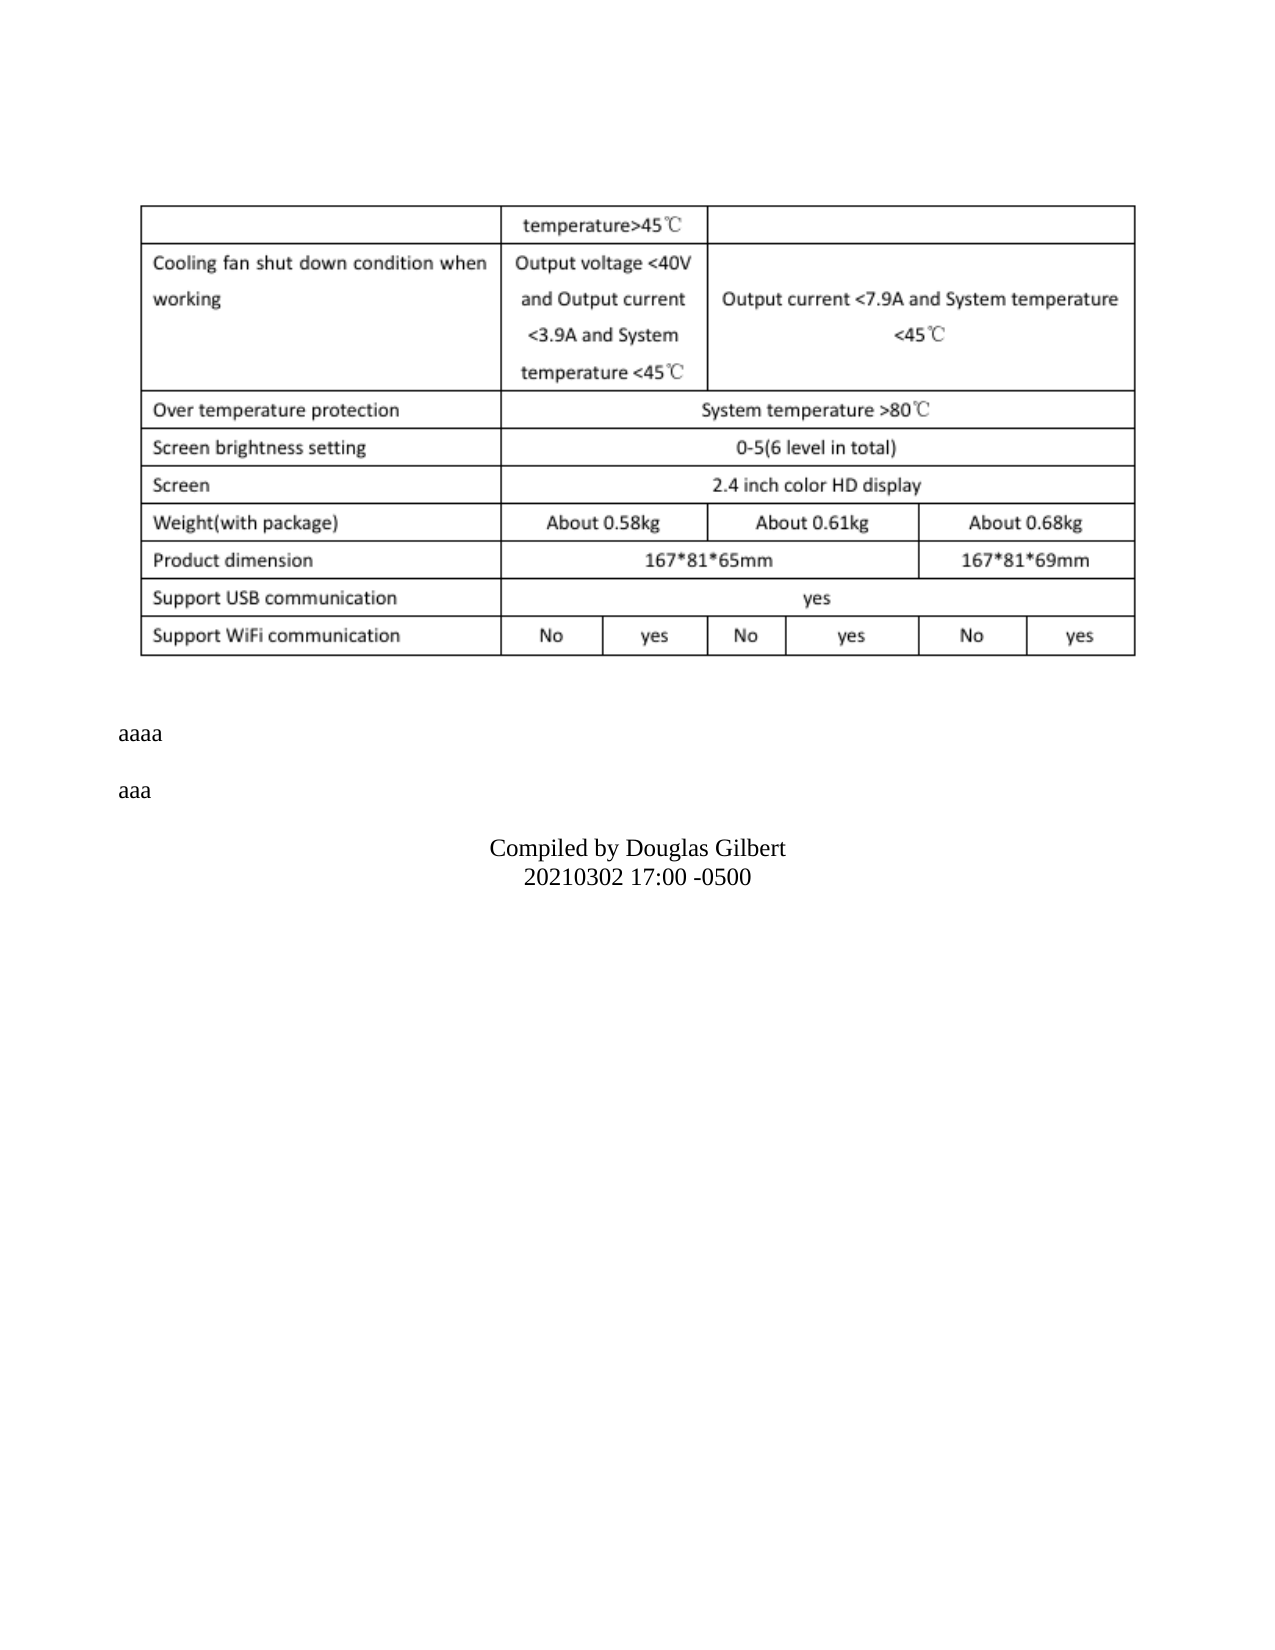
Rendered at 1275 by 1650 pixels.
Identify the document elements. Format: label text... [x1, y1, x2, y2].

text 20210302 17:00 -0500 [118, 862, 1157, 891]
text Compiled by Douglas Gilbert [118, 833, 1157, 862]
text aaaa [118, 718, 1157, 747]
picture [136, 204, 1139, 661]
text aaa [118, 776, 1157, 804]
